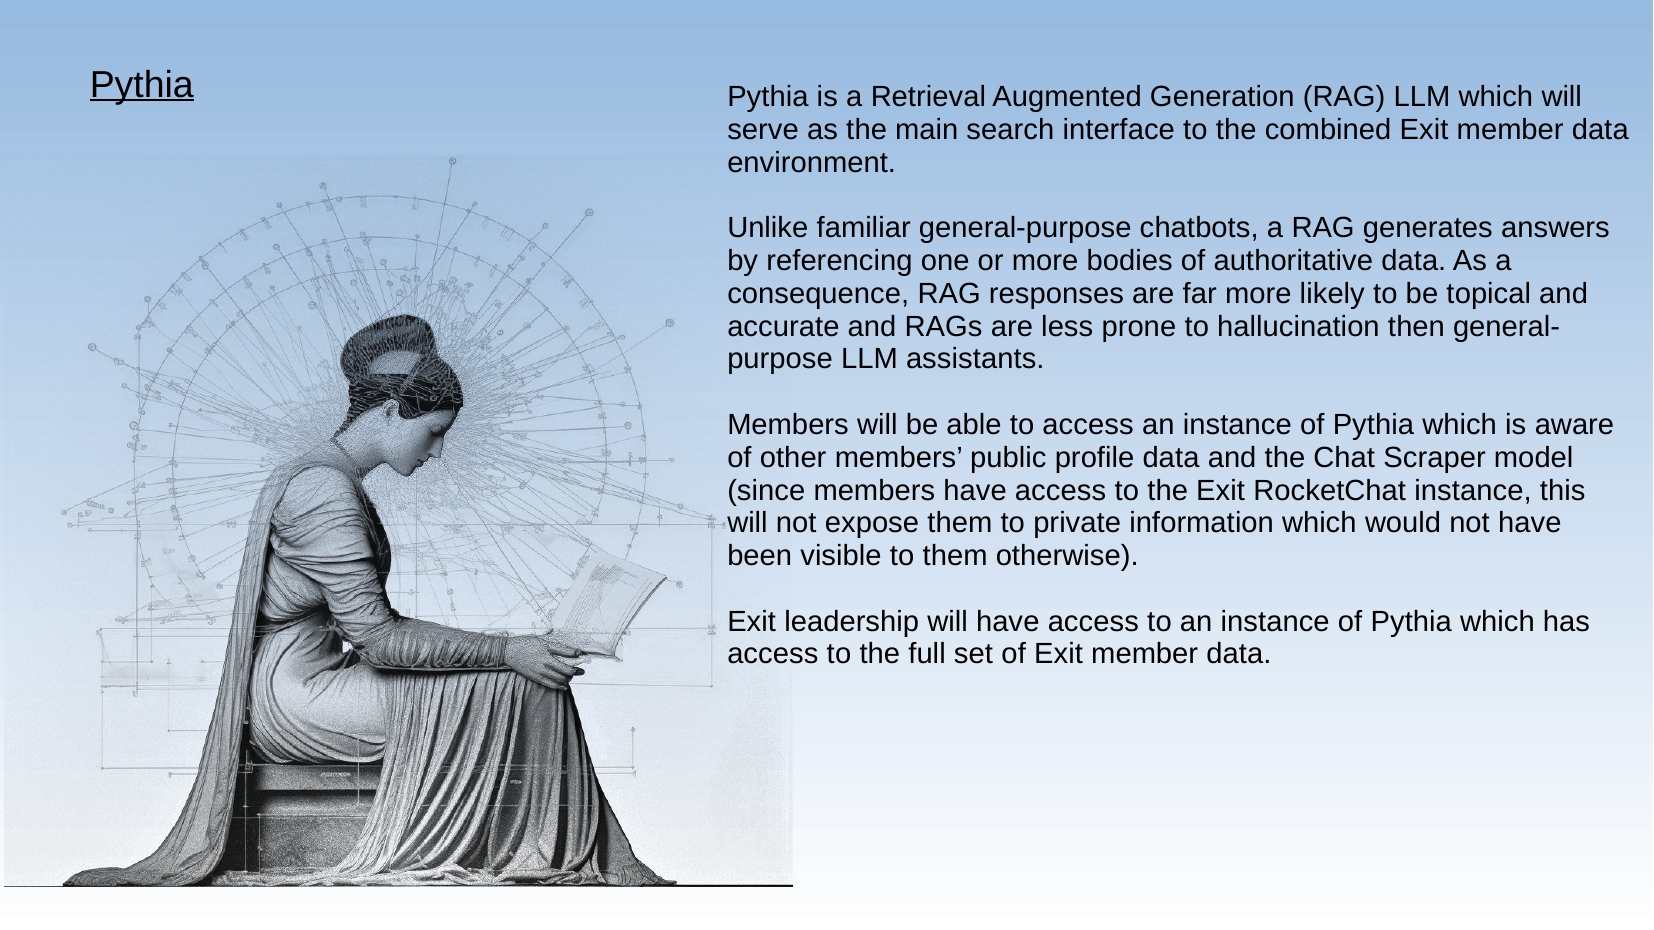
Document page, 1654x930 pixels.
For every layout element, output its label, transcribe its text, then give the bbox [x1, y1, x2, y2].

text_box Pythia is a Retrieval Augmented Generation (RAG) LLM which will serve as the main search interface to the combined Exit member data environment. Unlike familiar general-purpose chatbots, a RAG generates answers by referencing one or more bodies of authoritative data. As a consequence, RAG responses are far more likely to be topical and accurate and RAGs are less prone to hallucination then general-purpose LLM assistants. Members will be able to access an instance of Pythia which is aware of other members’ public profile data and the Chat Scraper model (since members have access to the Exit RocketChat instance, this will not expose them to private information which would not have been visible to them otherwise). Exit leadership will have access to an instance of Pythia which has access to the full set of Exit member data. [712, 72, 1651, 823]
text_box Pythia [75, 55, 563, 113]
picture [4, 155, 793, 887]
